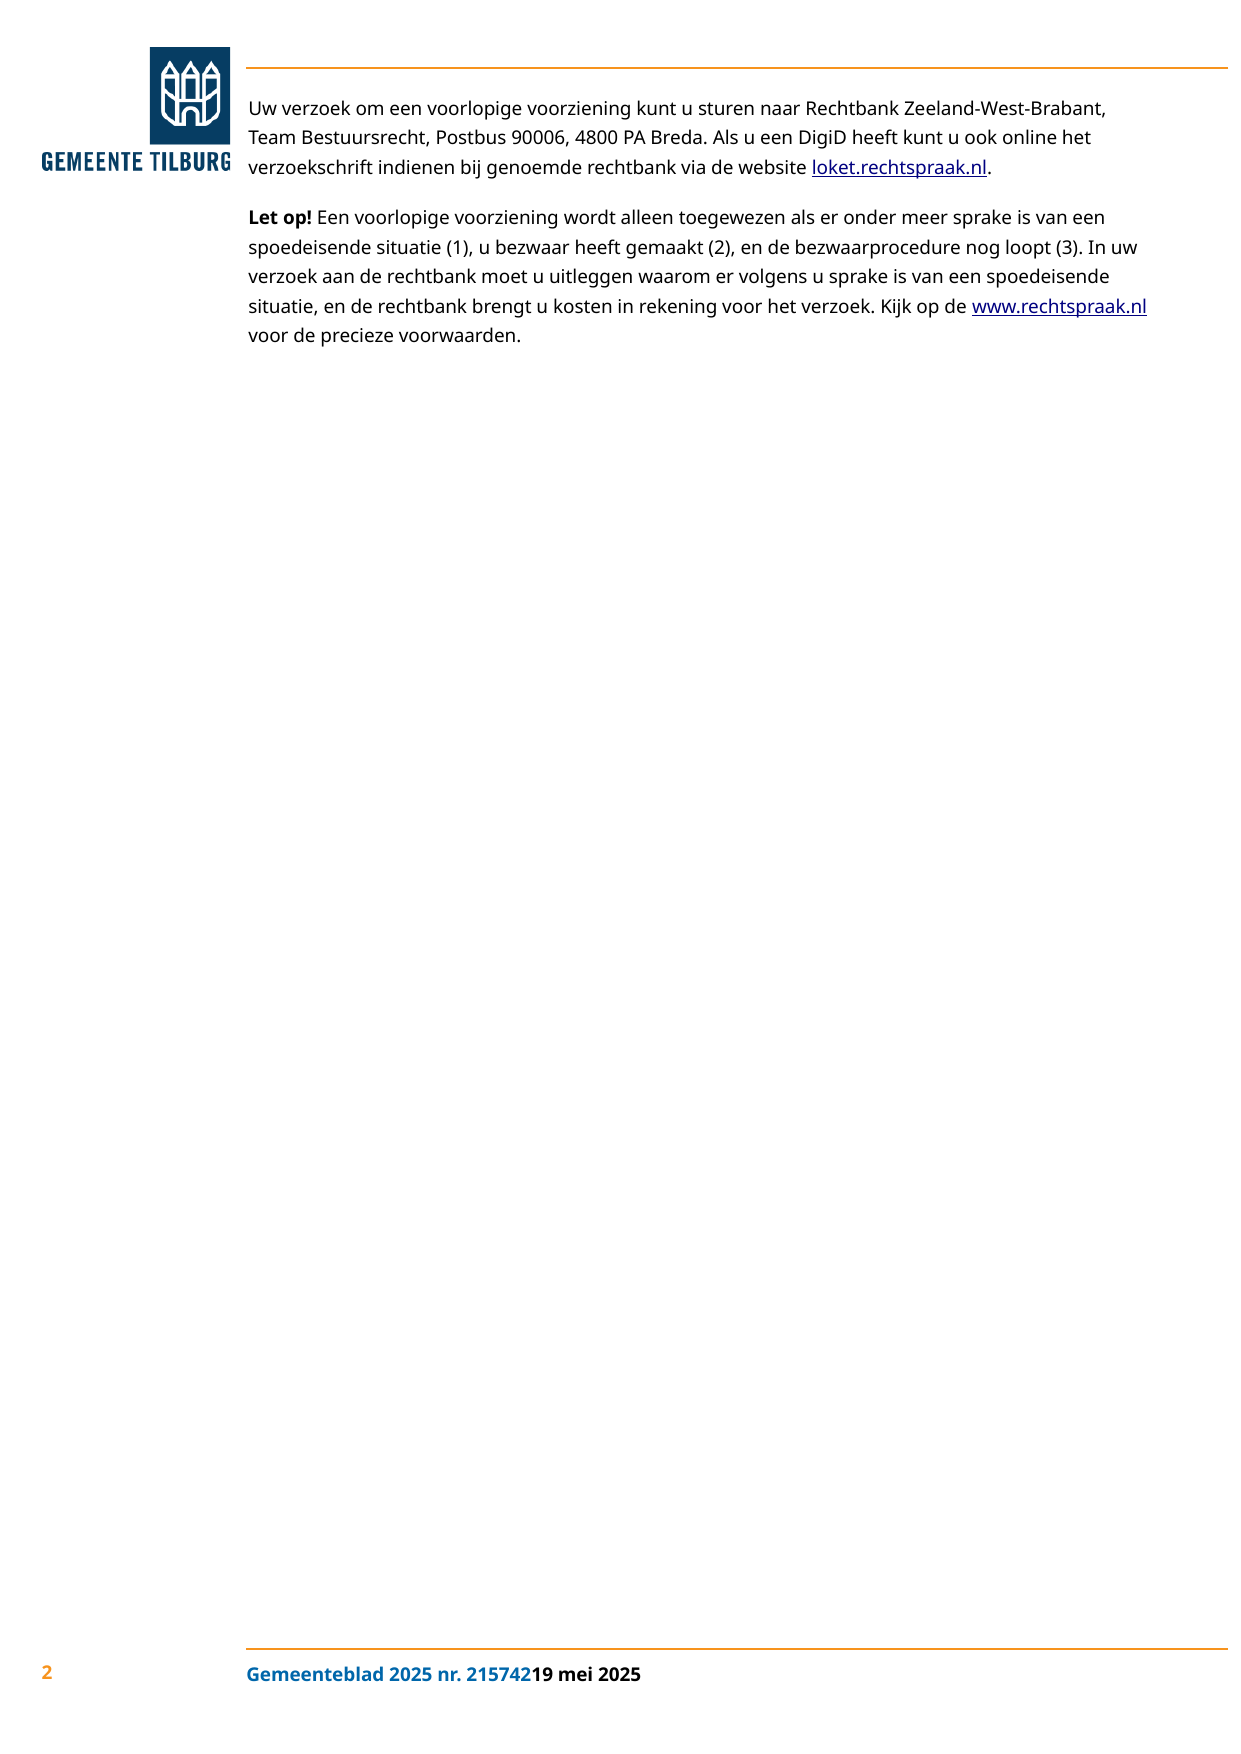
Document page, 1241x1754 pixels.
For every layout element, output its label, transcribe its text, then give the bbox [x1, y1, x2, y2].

text Uw verzoek om een voorlopige voorziening kunt u sturen naar Rechtbank Zeeland-West-Brabant, Team Bestuursrecht, Postbus 90006, 4800 PA Breda. Als u een DigiD heeft kunt u ook online het verzoekschrift indienen bij genoemde rechtbank via de website loket.rechtspraak.nl. [248, 95, 1152, 180]
picture [41, 47, 231, 172]
text Let op! Een voorlopige voorziening wordt alleen toegewezen als er onder meer sprake is van een spoedeisende situatie (1), u bezwaar heeft gemaakt (2), en de bezwaarprocedure nog loopt (3). In uw verzoek aan de rechtbank moet u uitleggen waarom er volgens u sprake is van een spoedeisende situatie, en de rechtbank brengt u kosten in rekening voor het verzoek. Kijk op de www.rechtspraak.nl voor de precieze voorwaarden. [248, 204, 1152, 348]
